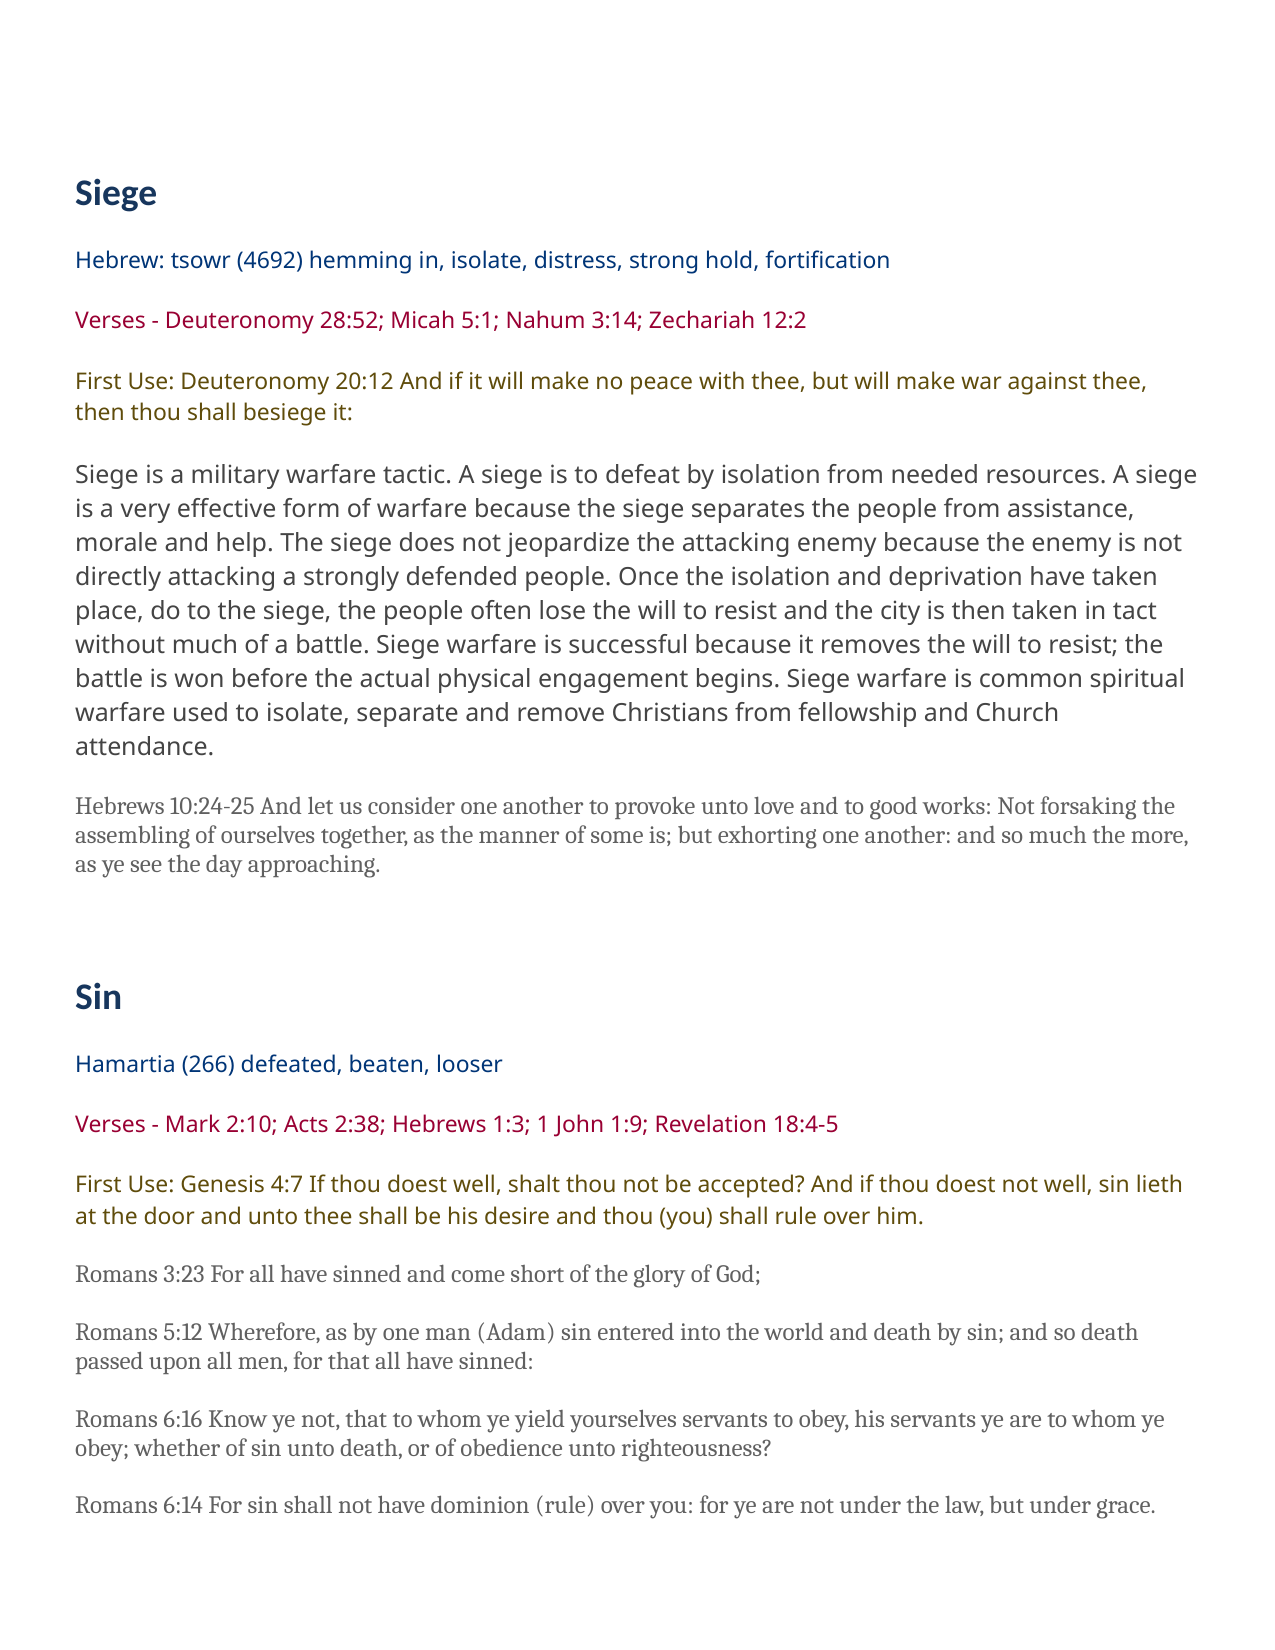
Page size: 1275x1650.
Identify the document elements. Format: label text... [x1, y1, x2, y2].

text Romans 3:23 For all have sinned and come short of the glory of God; [75, 1260, 1200, 1289]
subtitle Sin [75, 973, 1200, 1018]
text Hamartia (266) defeated, beaten, looser [75, 1048, 1200, 1079]
text Hebrews 10:24-25 And let us consider one another to provoke unto love and to good works: Not forsaking the assembling of ourselves together, as the manner of some is; but exhorting one another: and so much the more, as ye see the day approaching. [75, 792, 1200, 878]
text First Use: Deuteronomy 20:12 And if it will make no peace with thee, but will make war against thee, then thou shall besiege it: [75, 365, 1200, 427]
text Hebrew: tsowr (4692) hemming in, isolate, distress, strong hold, fortification [75, 244, 1200, 275]
text Romans 5:12 Wherefore, as by one man (Adam) sin entered into the world and death by sin; and so death passed upon all men, for that all have sinned: [75, 1318, 1200, 1376]
text Romans 6:14 For sin shall not have dominion (rule) over you: for ye are not under the law, but under grace. [75, 1491, 1200, 1520]
text Siege is a military warfare tactic. A siege is to defeat by isolation from needed resources. A siege is a very effective form of warfare because the siege separates the people from assistance, morale and help. The siege does not jeopardize the attacking enemy because the enemy is not directly attacking a strongly defended people. Once the isolation and deprivation have taken place, do to the siege, the people often lose the will to resist and the city is then taken in tact without much of a battle. Siege warfare is successful because it removes the will to resist; the battle is won before the actual physical engagement begins. Siege warfare is common spiritual warfare used to isolate, separate and remove Christians from fellowship and Church attendance. [75, 456, 1200, 763]
subtitle Siege [75, 169, 1200, 215]
text First Use: Genesis 4:7 If thou doest well, shalt thou not be accepted? And if thou doest not well, sin lieth at the door and unto thee shall be his desire and thou (you) shall rule over him. [75, 1168, 1200, 1231]
text Verses - Mark 2:10; Acts 2:38; Hebrews 1:3; 1 John 1:9; Revelation 18:4-5 [75, 1108, 1200, 1139]
text Romans 6:16 Know ye not, that to whom ye yield yourselves servants to obey, his servants ye are to whom ye obey; whether of sin unto death, or of obedience unto righteousness? [75, 1405, 1200, 1462]
text Verses - Deuteronomy 28:52; Micah 5:1; Nahum 3:14; Zechariah 12:2 [75, 304, 1200, 336]
